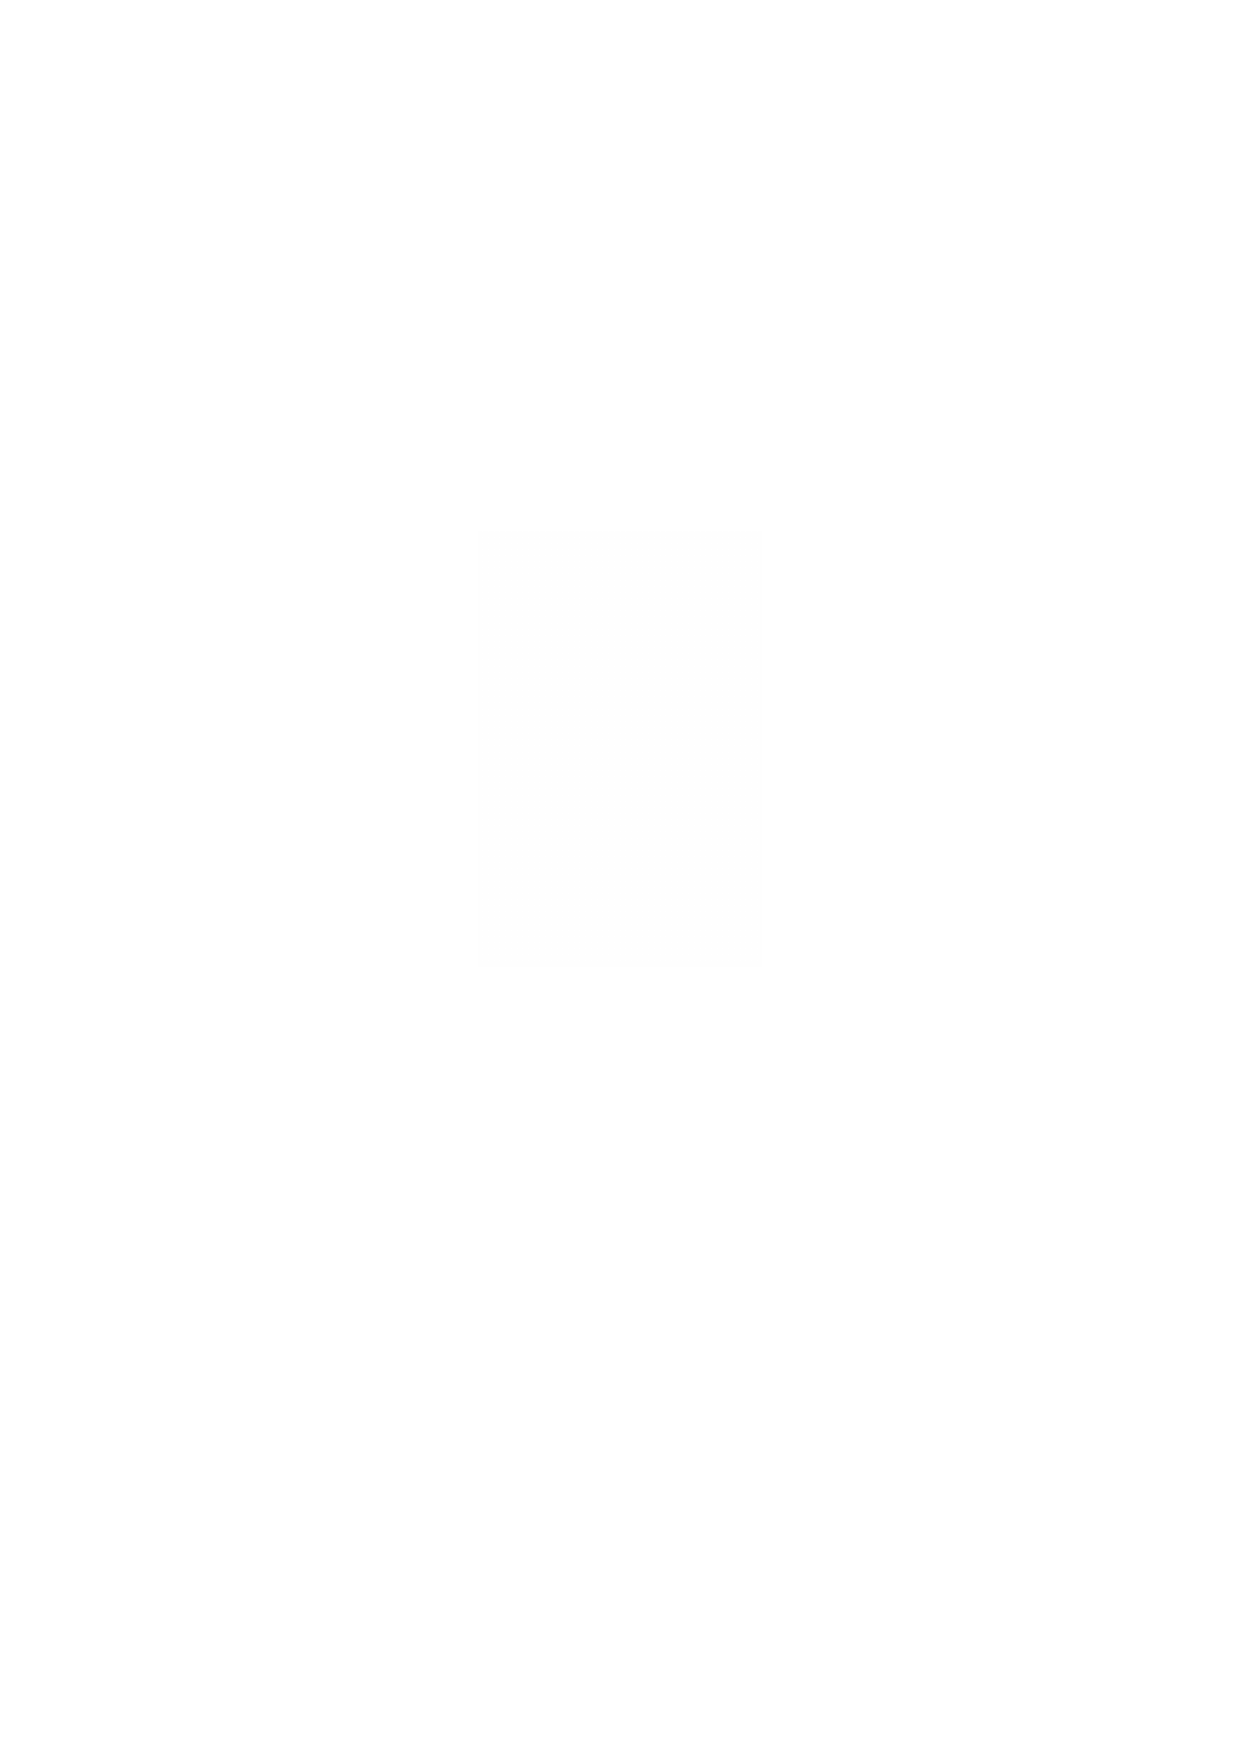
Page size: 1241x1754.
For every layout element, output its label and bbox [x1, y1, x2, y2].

picture [477, 531, 763, 967]
